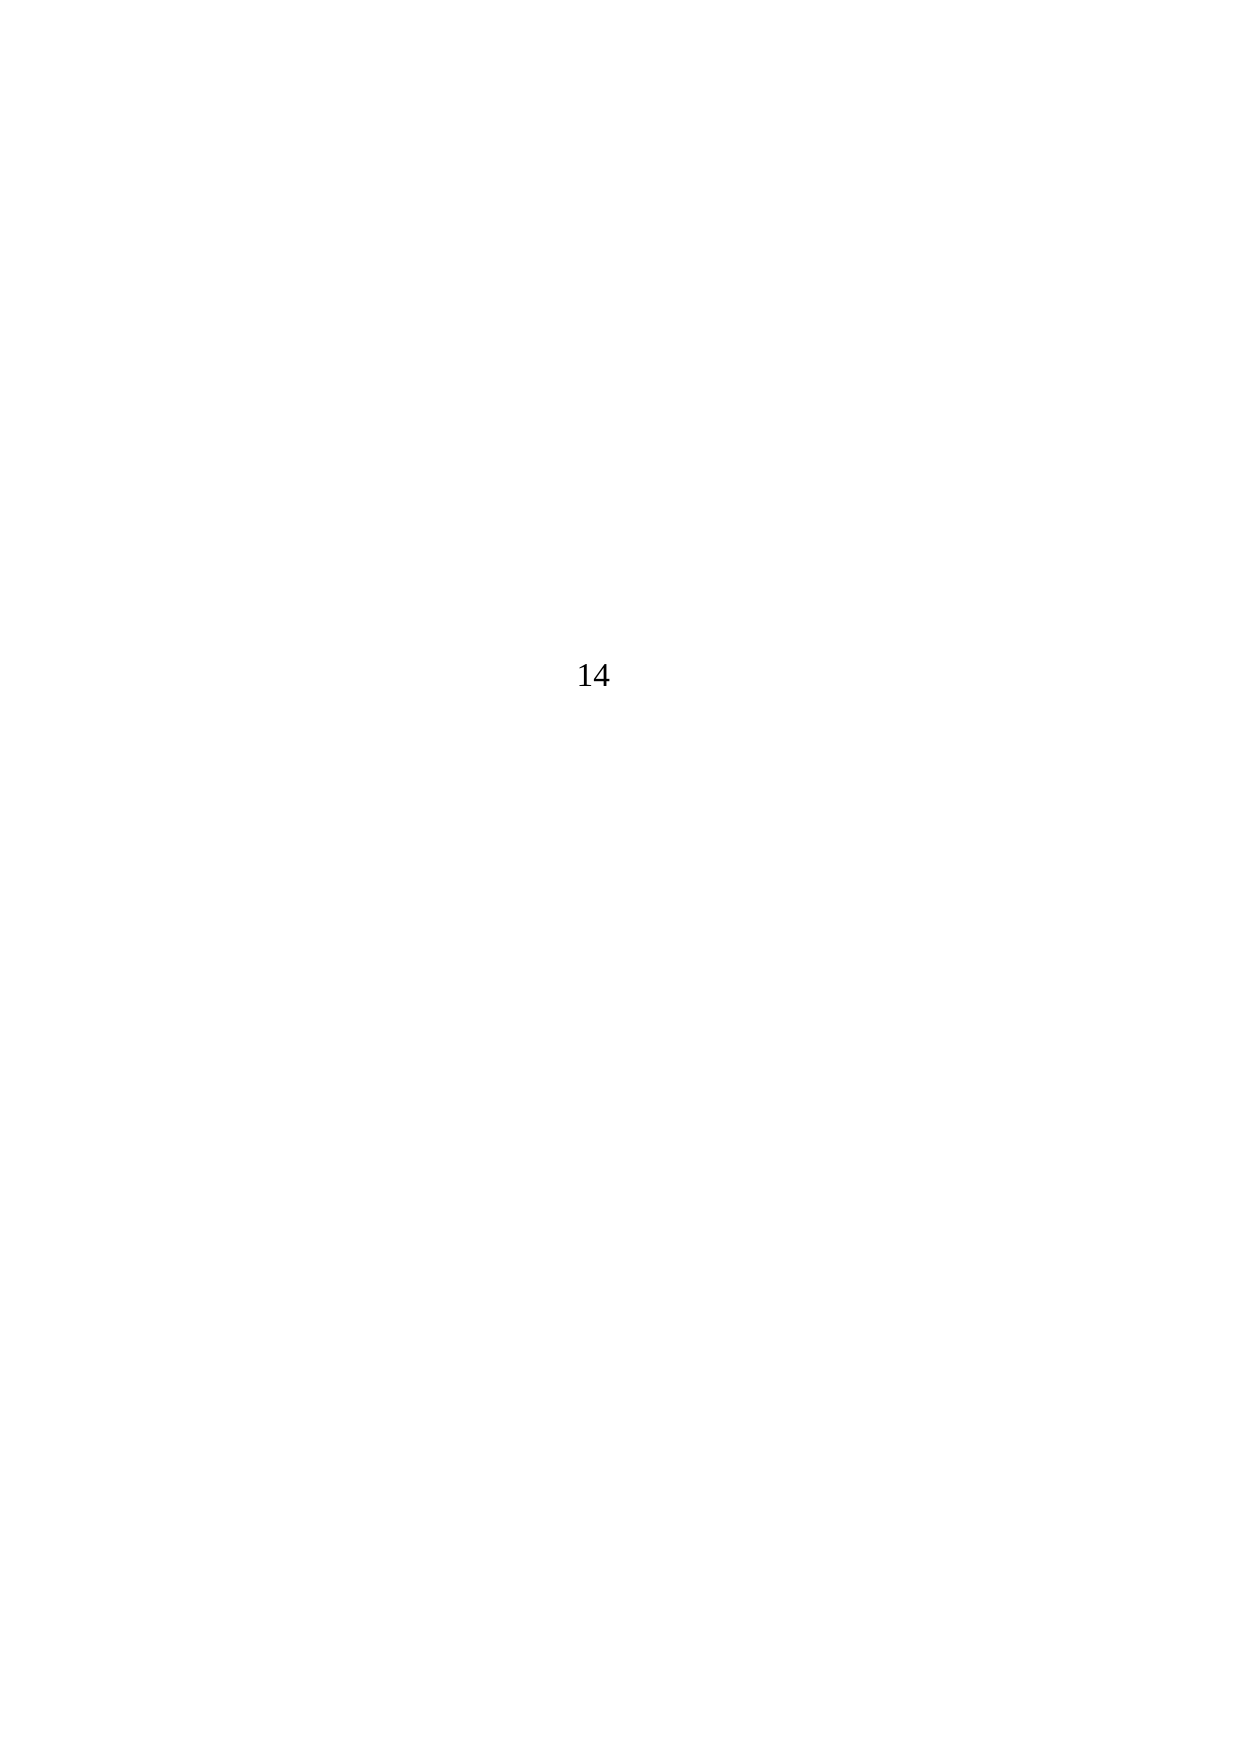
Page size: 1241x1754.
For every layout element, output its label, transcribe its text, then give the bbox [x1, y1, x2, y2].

text 14 [118, 655, 1122, 693]
